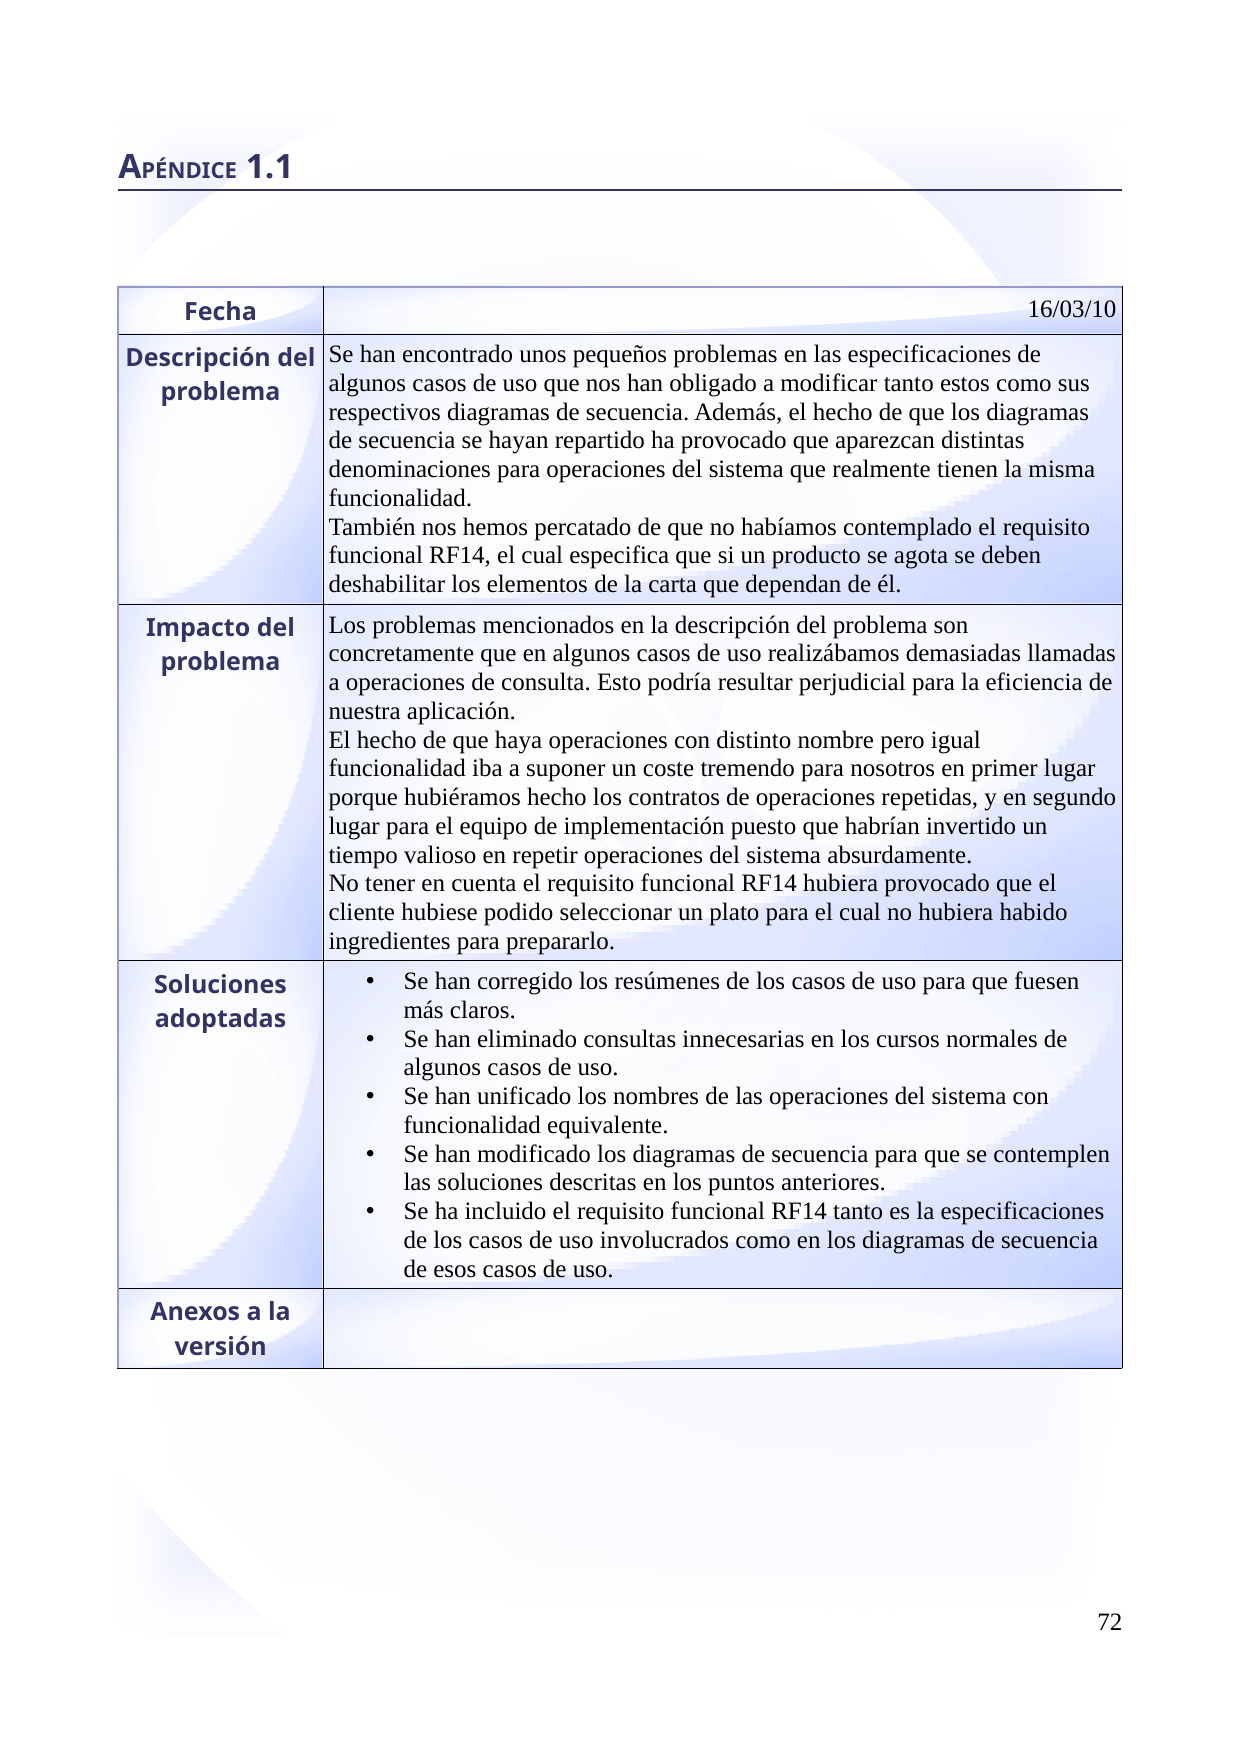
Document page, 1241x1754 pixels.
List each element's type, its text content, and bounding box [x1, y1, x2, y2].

table_cell Impacto del problema [119, 605, 323, 960]
table_cell Los problemas mencionados en la descripción del problema son concretamente que en algunos casos de uso realizábamos demasiadas llamadas a operaciones de consulta. Esto podría resultar perjudicial para la eficiencia de nuestra aplicación. El hecho de que haya operaciones con distinto nombre pero igual funcionalidad iba a suponer un coste tremendo para nosotros en primer lugar porque hubiéramos hecho los contratos de operaciones repetidas, y en segundo lugar para el equipo de implementación puesto que habrían invertido un tiempo valioso en repetir operaciones del sistema absurdamente. No tener en cuenta el requisito funcional RF14 hubiera provocado que el cliente hubiese podido seleccionar un plato para el cual no hubiera habido ingredientes para prepararlo. [324, 605, 1122, 960]
table_cell Descripción del problema [119, 335, 323, 604]
table_cell Se han encontrado unos pequeños problemas en las especificaciones de algunos casos de uso que nos han obligado a modificar tanto estos como sus respectivos diagramas de secuencia. Además, el hecho de que los diagramas de secuencia se hayan repartido ha provocado que aparezcan distintas denominaciones para operaciones del sistema que realmente tienen la misma funcionalidad. También nos hemos percatado de que no habíamos contemplado el requisito funcional RF14, el cual especifica que si un producto se agota se deben deshabilitar los elementos de la carta que dependan de él. [324, 335, 1122, 604]
table_cell [324, 1289, 1122, 1368]
table_cell Soluciones adoptadas [119, 961, 323, 1288]
picture [118, 118, 1122, 143]
subtitle Apéndice 1.1 [118, 143, 1122, 189]
picture [118, 1369, 1122, 1636]
table_header Fecha [119, 288, 323, 333]
table_header 16/03/10 [324, 288, 1122, 333]
picture [118, 191, 1122, 286]
table_cell Se han corregido los resúmenes de los casos de uso para que fuesen más claros. Se han eliminado consultas innecesarias en los cursos normales de algunos casos de uso. Se han unificado los nombres de las operaciones del sistema con funcionalidad equivalente. Se han modificado los diagramas de secuencia para que se contemplen las soluciones descritas en los puntos anteriores. Se ha incluido el requisito funcional RF14 tanto es la especificaciones de los casos de uso involucrados como en los diagramas de secuencia de esos casos de uso. [324, 961, 1122, 1288]
table_cell Anexos a la versión [119, 1289, 323, 1368]
